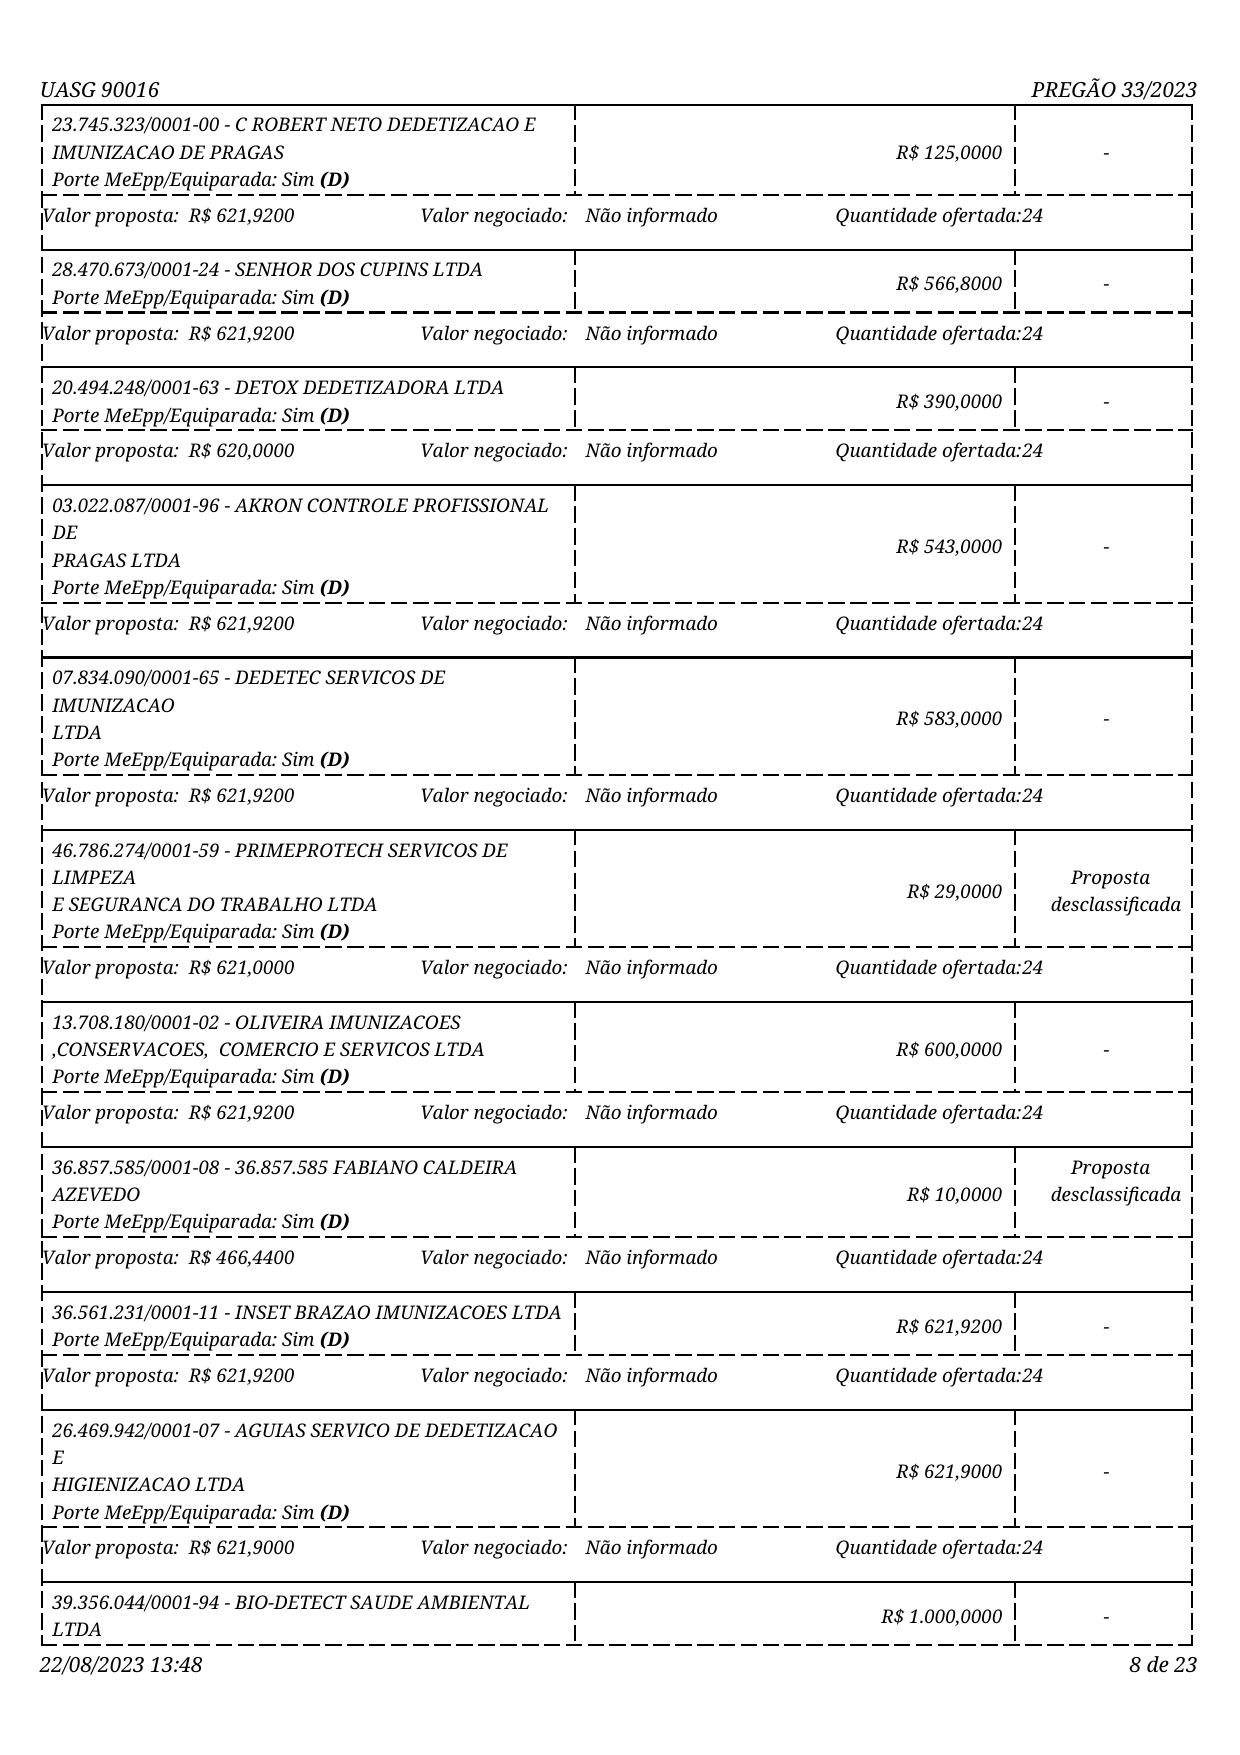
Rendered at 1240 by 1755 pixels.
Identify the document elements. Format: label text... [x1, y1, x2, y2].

table_cell [1051, 1526, 1192, 1581]
table_cell Não informado [575, 1354, 835, 1409]
table_cell 13.708.180/0001-02 - OLIVEIRA IMUNIZACOES ,CONSERVACOES, COMERCIO E SERVICOS LTDA Porte MeEpp/Equiparada: Sim (D) [42, 1003, 575, 1091]
table_cell Valor proposta: R$ 621,9200 Valor negociado: [42, 194, 575, 248]
table_cell R$ 621,9000 [835, 1411, 1014, 1526]
table_cell [1051, 602, 1192, 656]
table_cell [1015, 368, 1051, 429]
table_cell [1015, 486, 1051, 602]
table_cell Valor proposta: R$ 621,0000 Valor negociado: [42, 946, 575, 1001]
table_cell - [1051, 1293, 1192, 1354]
table_cell R$ 1.000,0000 [835, 1583, 1014, 1644]
table_cell [1051, 194, 1192, 248]
table_cell - [1051, 368, 1192, 429]
table_cell [1051, 1236, 1192, 1291]
table_cell [1015, 1148, 1051, 1236]
table_cell [575, 1583, 835, 1644]
table_cell Não informado [575, 194, 835, 248]
table_cell - [1051, 251, 1192, 311]
table_cell 36.857.585/0001-08 - 36.857.585 FABIANO CALDEIRA AZEVEDO Porte MeEpp/Equiparada: Sim (D) [42, 1148, 575, 1236]
table_cell Quantidade ofertada: 24 [835, 946, 1051, 1001]
table_cell Valor proposta: R$ 621,9200 Valor negociado: [42, 1091, 575, 1146]
table_cell [1051, 429, 1192, 484]
table_cell [575, 486, 835, 602]
table_cell R$ 621,9200 [835, 1293, 1014, 1354]
table_cell R$ 390,0000 [835, 368, 1014, 429]
table_cell 26.469.942/0001-07 - AGUIAS SERVICO DE DEDETIZACAO E HIGIENIZACAO LTDA Porte MeEpp/Equiparada: Sim (D) [42, 1411, 575, 1526]
table_cell Valor proposta: R$ 620,0000 Valor negociado: [42, 429, 575, 484]
table_cell Quantidade ofertada: 24 [835, 1526, 1051, 1581]
table_cell Não informado [575, 1526, 835, 1581]
table_cell Valor proposta: R$ 621,9200 Valor negociado: [42, 774, 575, 829]
table_cell [575, 1003, 835, 1091]
table_cell Não informado [575, 1236, 835, 1291]
table_cell [1015, 1003, 1051, 1091]
table_cell [1015, 251, 1051, 311]
table_cell R$ 10,0000 [835, 1148, 1014, 1236]
table_cell Quantidade ofertada: 24 [835, 429, 1051, 484]
table_cell [1051, 774, 1192, 829]
table_cell - [1051, 106, 1192, 194]
table_cell [575, 1293, 835, 1354]
table_cell Quantidade ofertada: 24 [835, 1354, 1051, 1409]
table_cell 03.022.087/0001-96 - AKRON CONTROLE PROFISSIONAL DE PRAGAS LTDA Porte MeEpp/Equiparada: Sim (D) [42, 486, 575, 602]
table_cell 46.786.274/0001-59 - PRIMEPROTECH SERVICOS DE LIMPEZA E SEGURANCA DO TRABALHO LTDA Porte MeEpp/Equiparada: Sim (D) [42, 831, 575, 946]
table_cell Não informado [575, 946, 835, 1001]
table_cell [575, 368, 835, 429]
table_cell Quantidade ofertada: 24 [835, 1236, 1051, 1291]
table_cell - [1051, 1583, 1192, 1644]
table_cell 07.834.090/0001-65 - DEDETEC SERVICOS DE IMUNIZACAO LTDA Porte MeEpp/Equiparada: Sim (D) [42, 659, 575, 774]
table_cell [1015, 659, 1051, 774]
table_cell - [1051, 486, 1192, 602]
table_cell [1051, 1354, 1192, 1409]
table_cell [1015, 1583, 1051, 1644]
table_cell R$ 125,0000 [835, 106, 1014, 194]
table_cell Valor proposta: R$ 466,4400 Valor negociado: [42, 1236, 575, 1291]
table_cell Quantidade ofertada: 24 [835, 774, 1051, 829]
table_cell Não informado [575, 602, 835, 656]
table_cell [1015, 1293, 1051, 1354]
table_cell R$ 543,0000 [835, 486, 1014, 602]
table_cell Quantidade ofertada: 24 [835, 194, 1051, 248]
table_cell [575, 831, 835, 946]
table_cell 36.561.231/0001-11 - INSET BRAZAO IMUNIZACOES LTDA Porte MeEpp/Equiparada: Sim (D) [42, 1293, 575, 1354]
table_cell Valor proposta: R$ 621,9000 Valor negociado: [42, 1526, 575, 1581]
table_cell Proposta desclassificada [1051, 831, 1192, 946]
table_cell - [1051, 659, 1192, 774]
table_cell - [1051, 1003, 1192, 1091]
table_cell - [1051, 1411, 1192, 1526]
table_cell [1015, 831, 1051, 946]
table_cell [1051, 1091, 1192, 1146]
table_cell Quantidade ofertada: 24 [835, 311, 1051, 366]
table_cell Não informado [575, 1091, 835, 1146]
table_cell [575, 1411, 835, 1526]
table_cell R$ 29,0000 [835, 831, 1014, 946]
table_cell [1015, 106, 1051, 194]
table_cell [575, 1148, 835, 1236]
table_cell [575, 659, 835, 774]
table_cell 20.494.248/0001-63 - DETOX DEDETIZADORA LTDA Porte MeEpp/Equiparada: Sim (D) [42, 368, 575, 429]
table_cell [575, 251, 835, 311]
table_cell Quantidade ofertada: 24 [835, 602, 1051, 656]
table_cell Não informado [575, 429, 835, 484]
table_cell Quantidade ofertada: 24 [835, 1091, 1051, 1146]
table_cell Valor proposta: R$ 621,9200 Valor negociado: [42, 311, 575, 366]
table_cell R$ 566,8000 [835, 251, 1014, 311]
table_cell R$ 600,0000 [835, 1003, 1014, 1091]
table_cell [1015, 1411, 1051, 1526]
table_cell [575, 106, 835, 194]
table_cell R$ 583,0000 [835, 659, 1014, 774]
table_cell 39.356.044/0001-94 - BIO-DETECT SAUDE AMBIENTAL LTDA [42, 1583, 575, 1644]
table_cell Valor proposta: R$ 621,9200 Valor negociado: [42, 1354, 575, 1409]
table_cell Não informado [575, 774, 835, 829]
table_cell Não informado [575, 311, 835, 366]
table_cell Proposta desclassificada [1051, 1148, 1192, 1236]
table_cell 23.745.323/0001-00 - C ROBERT NETO DEDETIZACAO E IMUNIZACAO DE PRAGAS Porte MeEpp/Equiparada: Sim (D) [42, 106, 575, 194]
table_cell Valor proposta: R$ 621,9200 Valor negociado: [42, 602, 575, 656]
table_cell [1051, 946, 1192, 1001]
table_cell [1051, 311, 1192, 366]
table_cell 28.470.673/0001-24 - SENHOR DOS CUPINS LTDA Porte MeEpp/Equiparada: Sim (D) [42, 251, 575, 311]
